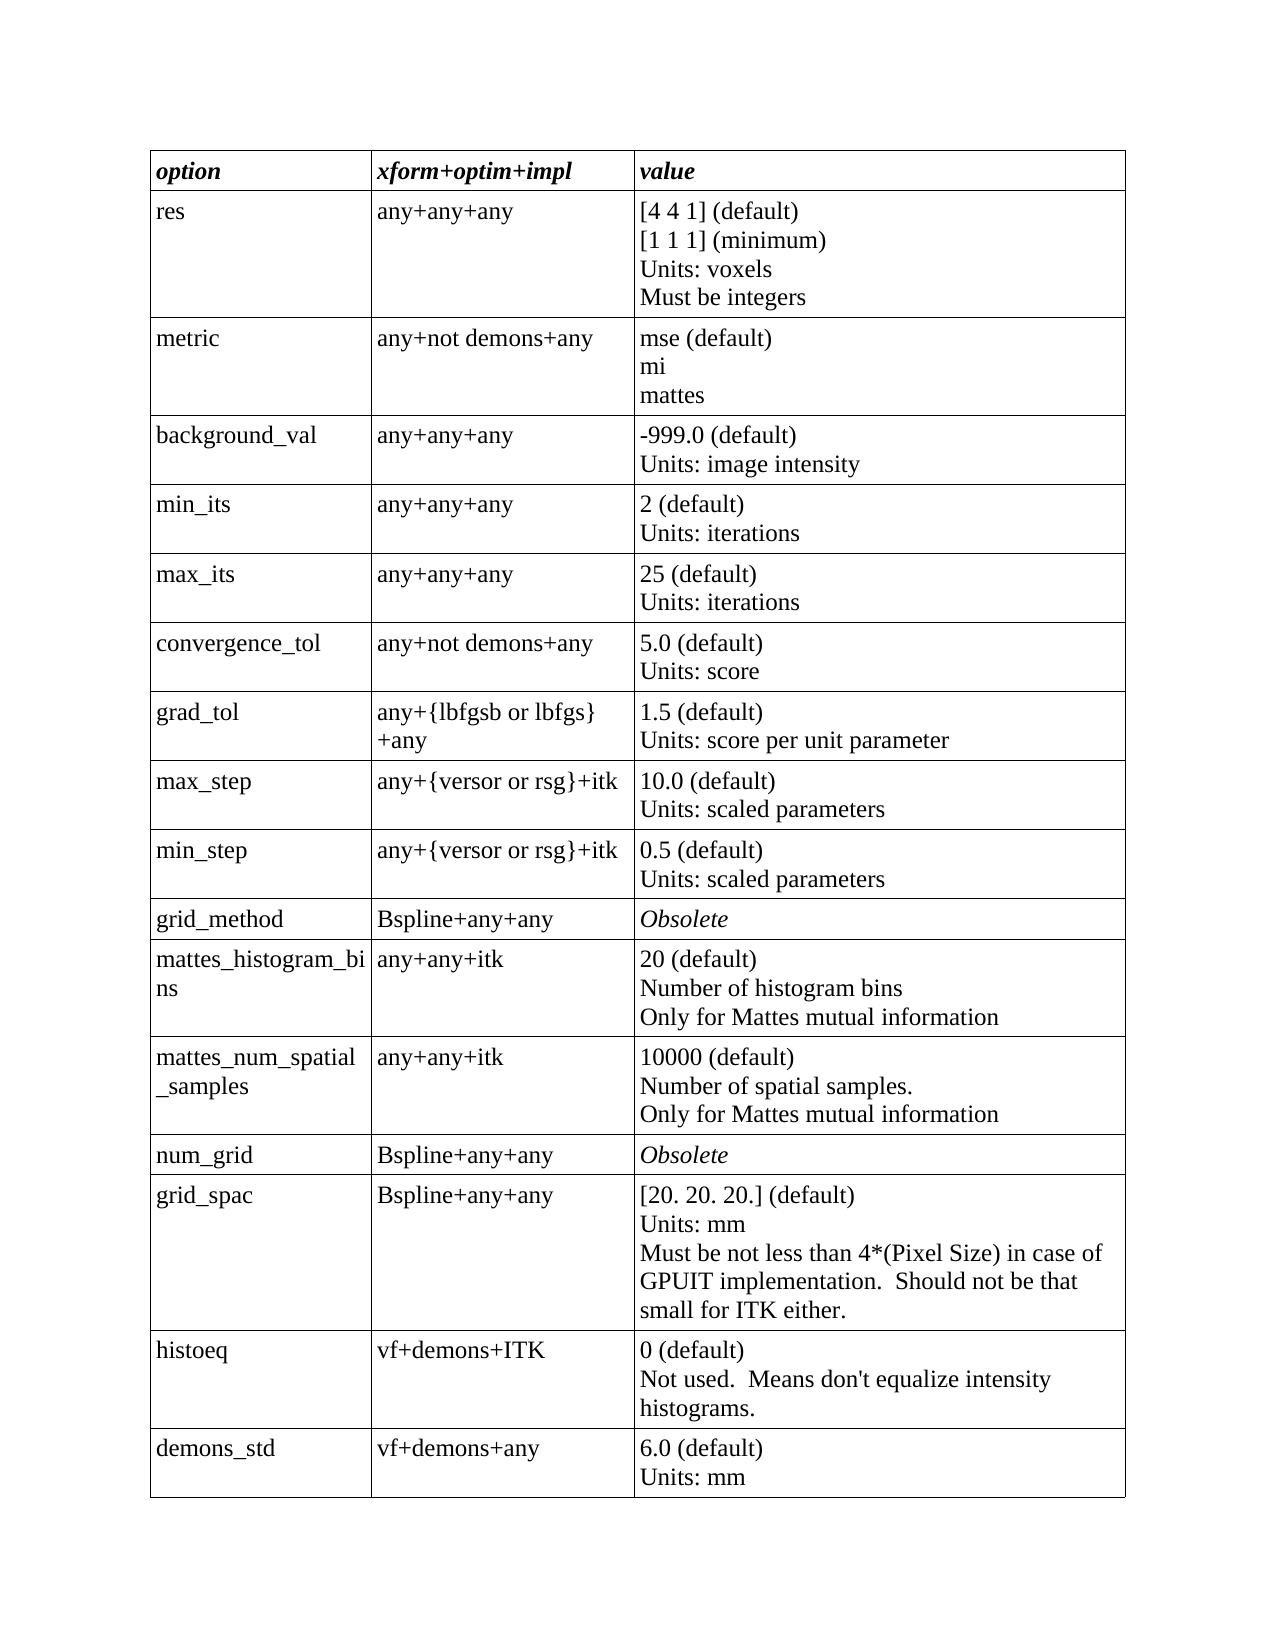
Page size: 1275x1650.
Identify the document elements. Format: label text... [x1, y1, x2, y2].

table_header value [635, 151, 1125, 190]
table_cell min_its [151, 485, 371, 553]
table_cell background_val [151, 416, 371, 484]
table_cell 20 (default) Number of histogram bins Only for Mattes mutual information [635, 940, 1125, 1036]
table_cell Bspline+any+any [372, 1135, 634, 1174]
table_header option [151, 151, 371, 190]
table_cell max_step [151, 761, 371, 829]
table_cell any+{versor or rsg}+itk [372, 761, 634, 829]
table_cell grid_spac [151, 1175, 371, 1330]
table_cell any+any+any [372, 485, 634, 553]
table_cell any+any+any [372, 554, 634, 622]
table_cell grad_tol [151, 692, 371, 760]
table_cell Obsolete [635, 1135, 1125, 1174]
table_cell any+{versor or rsg}+itk [372, 830, 634, 898]
table_cell 0 (default) Not used. Means don't equalize intensity histograms. [635, 1331, 1125, 1427]
table_cell vf+demons+any [372, 1429, 634, 1497]
table_cell mattes_histogram_bins [151, 940, 371, 1036]
table_cell mse (default) mi mattes [635, 318, 1125, 415]
table_cell Bspline+any+any [372, 1175, 634, 1330]
table_cell Bspline+any+any [372, 899, 634, 938]
table_cell demons_std [151, 1429, 371, 1497]
table_cell num_grid [151, 1135, 371, 1174]
table_cell 0.5 (default) Units: scaled parameters [635, 830, 1125, 898]
table_cell 1.5 (default) Units: score per unit parameter [635, 692, 1125, 760]
table_cell -999.0 (default) Units: image intensity [635, 416, 1125, 484]
table_cell max_its [151, 554, 371, 622]
table_cell any+not demons+any [372, 318, 634, 415]
table_cell [20. 20. 20.] (default) Units: mm Must be not less than 4*(Pixel Size) in case of GPUIT implementation. Should not be that small for ITK either. [635, 1175, 1125, 1330]
table_cell convergence_tol [151, 623, 371, 691]
table_cell 2 (default) Units: iterations [635, 485, 1125, 553]
table_cell min_step [151, 830, 371, 898]
table_cell histoeq [151, 1331, 371, 1427]
table_cell any+not demons+any [372, 623, 634, 691]
table_cell vf+demons+ITK [372, 1331, 634, 1427]
table_cell Obsolete [635, 899, 1125, 938]
table_cell any+{lbfgsb or lbfgs}+any [372, 692, 634, 760]
table_cell 10.0 (default) Units: scaled parameters [635, 761, 1125, 829]
table_cell 5.0 (default) Units: score [635, 623, 1125, 691]
table_cell mattes_num_spatial_samples [151, 1037, 371, 1134]
table_cell metric [151, 318, 371, 415]
table_cell any+any+any [372, 191, 634, 317]
table_cell res [151, 191, 371, 317]
table_header xform+optim+impl [372, 151, 634, 190]
table_cell 25 (default) Units: iterations [635, 554, 1125, 622]
table_cell [4 4 1] (default) [1 1 1] (minimum) Units: voxels Must be integers [635, 191, 1125, 317]
table_cell any+any+any [372, 416, 634, 484]
table_cell any+any+itk [372, 940, 634, 1036]
table_cell any+any+itk [372, 1037, 634, 1134]
table_cell 10000 (default) Number of spatial samples. Only for Mattes mutual information [635, 1037, 1125, 1134]
table_cell grid_method [151, 899, 371, 938]
table_cell 6.0 (default) Units: mm [635, 1429, 1125, 1497]
